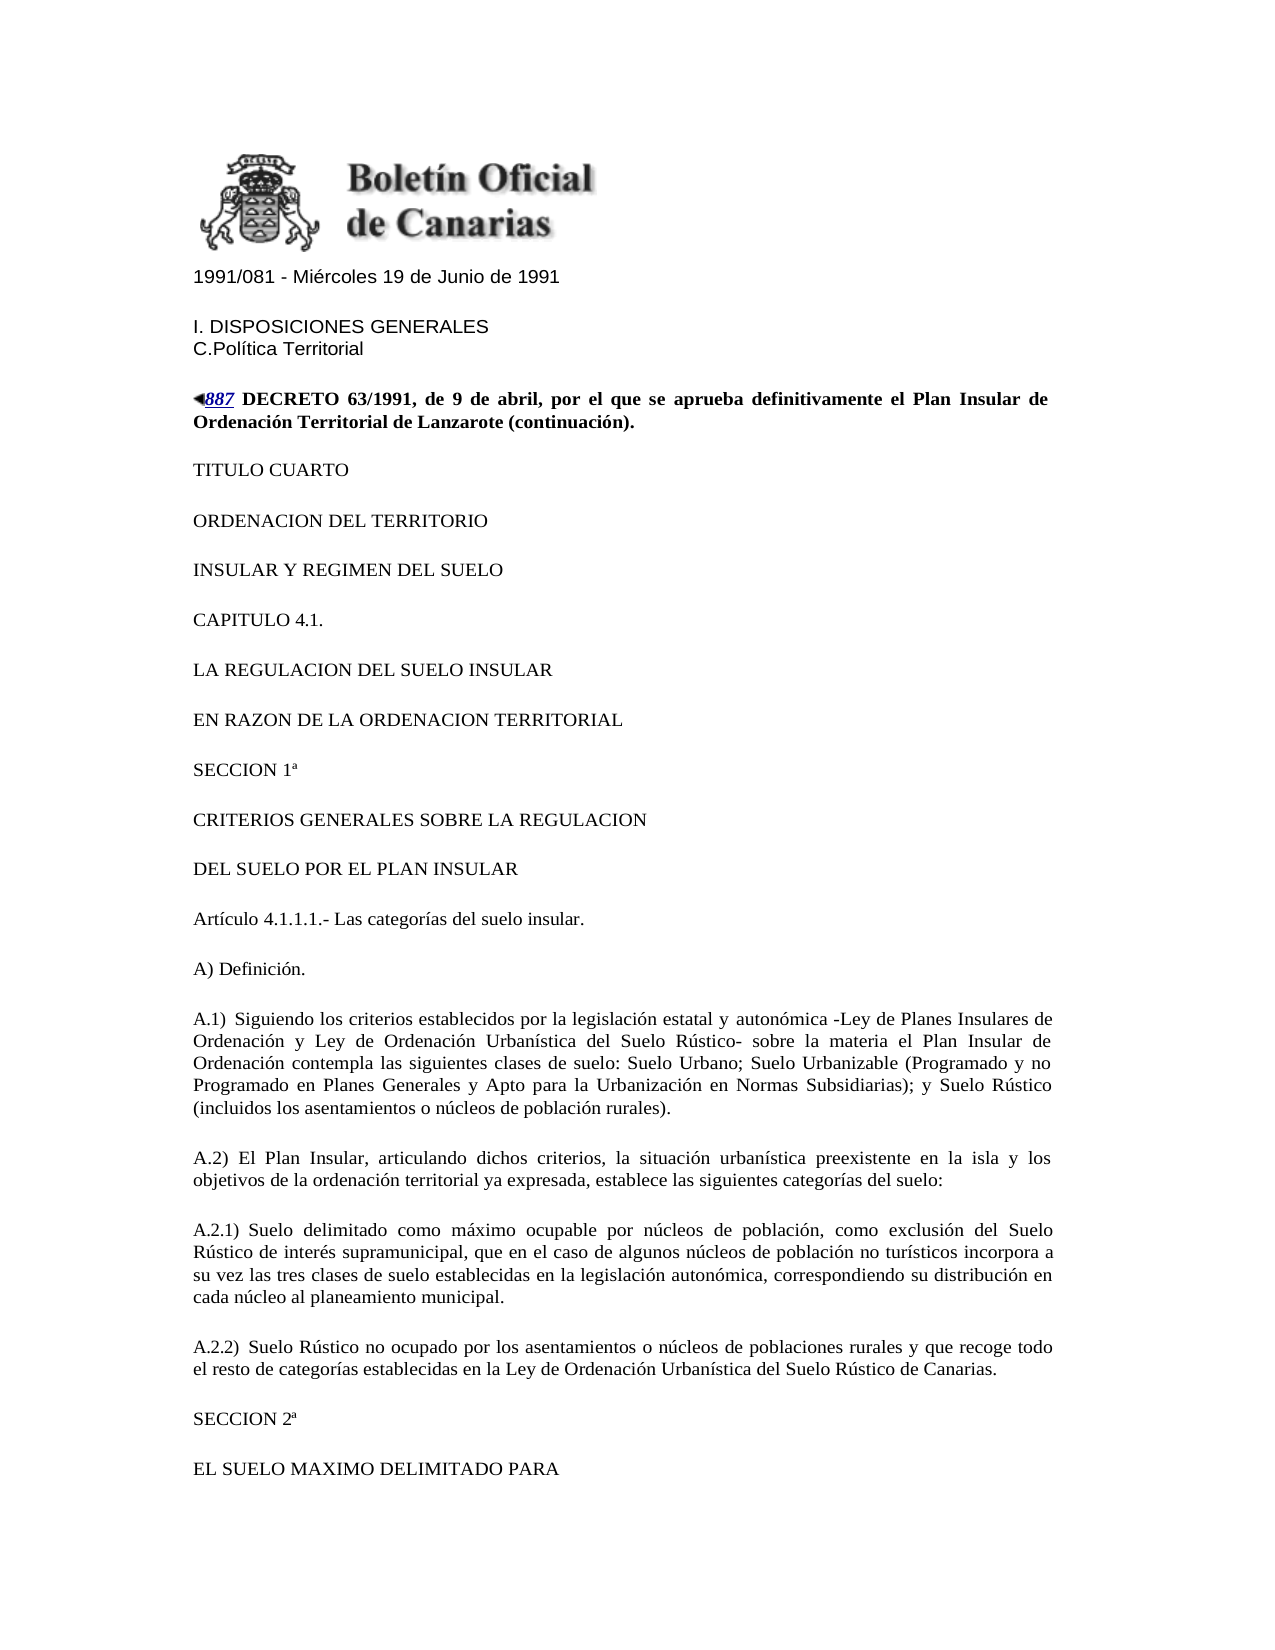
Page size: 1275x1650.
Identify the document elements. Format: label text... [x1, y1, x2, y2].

picture [193, 393, 205, 406]
list Suelo delimitado como máximo ocupable por núcleos de población, como exclusión del Suelo Rústico de interés supramunicipal, que en el caso de algunos núcleos de población no turísticos incorpora a su vez las tres clases de suelo establecidas en la legislación autonómica, correspondiendo su distribución en cada núcleo al planeamiento municipal. [193, 1219, 1054, 1307]
text EL SUELO MAXIMO DELIMITADO PARA [193, 1458, 1096, 1479]
text I. DISPOSICIONES GENERALES [193, 316, 1096, 337]
list Siguiendo los criterios establecidos por la legislación estatal y autonómica -Ley de Planes Insulares de Ordenación y Ley de Ordenación Urbanística del Suelo Rústico- sobre la materia el Plan Insular de Ordenación contempla las siguientes clases de suelo: Suelo Urbano; Suelo Urbanizable (Programado y no Programado en Planes Generales y Apto para la Urbanización en Normas Subsidiarias); y Suelo Rústico (incluidos los asentamientos o núcleos de población rurales). [193, 1008, 1053, 1118]
text C.Política Territorial [193, 338, 1096, 359]
text SECCION 2ª [193, 1408, 1096, 1429]
text 1991/081 - Miércoles 19 de Junio de 1991 [193, 265, 1096, 287]
subtitle 887 DECRETO 63/1991, de 9 de abril, por el que se aprueba definitivamente el Plan Insular de Ordenación Territorial de Lanzarote (continuación). [193, 388, 1096, 432]
text Artículo 4.1.1.1.- Las categorías del suelo insular. [193, 908, 1096, 929]
picture [347, 208, 557, 242]
text EN RAZON DE LA ORDENACION TERRITORIAL SECCION 1ª [193, 709, 668, 780]
text CRITERIOS GENERALES SOBRE LA REGULACION DEL SUELO POR EL PLAN INSULAR [193, 808, 668, 879]
text LA REGULACION DEL SUELO INSULAR [193, 659, 1096, 680]
text TITULO CUARTO [193, 459, 1096, 481]
text ORDENACION DEL TERRITORIO INSULAR Y REGIMEN DEL SUELO [193, 509, 577, 581]
list El Plan Insular, articulando dichos criterios, la situación urbanística preexistente en la isla y los objetivos de la ordenación territorial ya expresada, establece las siguientes categorías del suelo: [193, 1147, 1053, 1191]
picture [200, 154, 321, 252]
text CAPITULO 4.1. [193, 609, 1096, 631]
list Definición. [193, 958, 1096, 979]
list Suelo Rústico no ocupado por los asentamientos o núcleos de poblaciones rurales y que recoge todo el resto de categorías establecidas en la Ley de Ordenación Urbanística del Suelo Rústico de Canarias. [193, 1336, 1053, 1379]
picture [346, 163, 597, 198]
